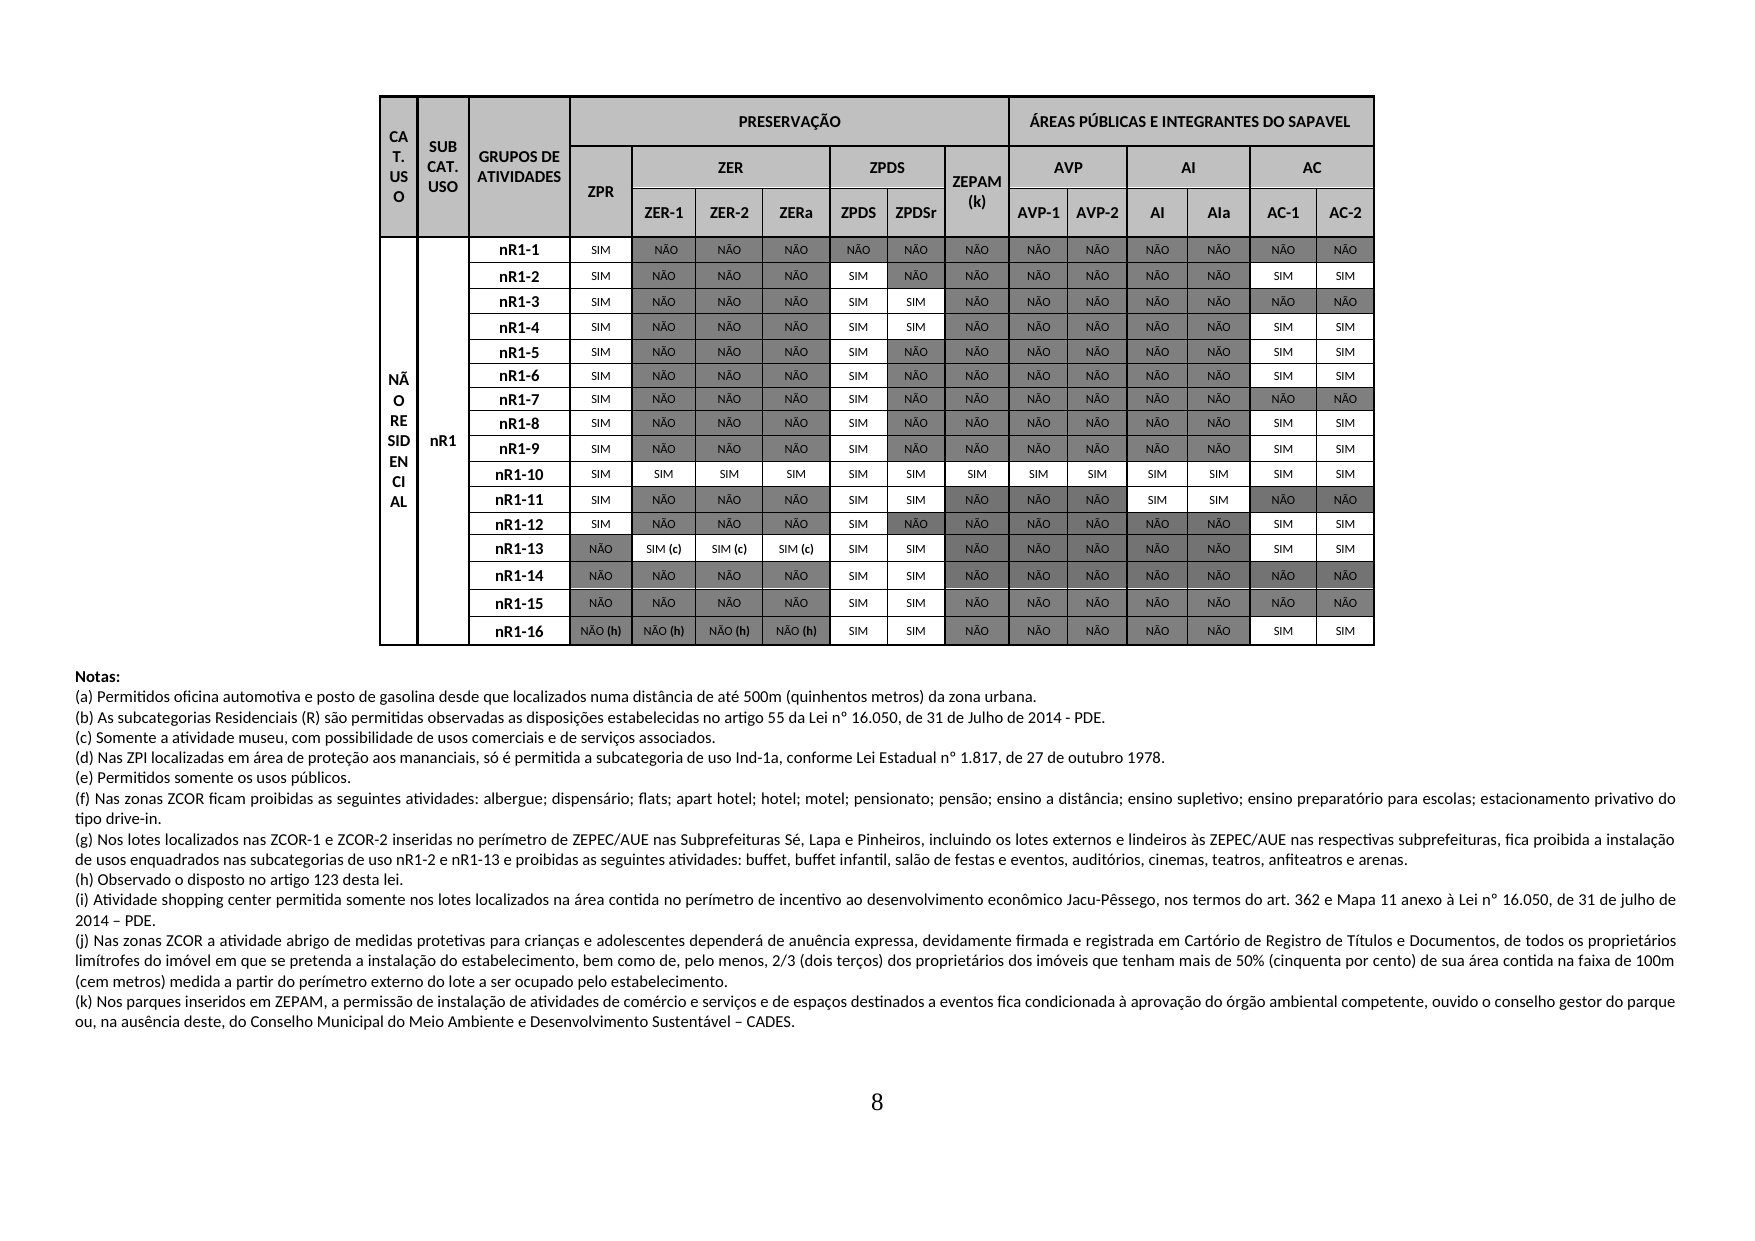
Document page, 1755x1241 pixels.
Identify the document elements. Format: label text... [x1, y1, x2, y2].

table_cell NÃO [1010, 436, 1067, 461]
table_cell SIM [1251, 436, 1316, 461]
table_cell NÃO [633, 487, 695, 512]
table_cell SIM [831, 411, 887, 435]
table_cell NÃO [888, 411, 944, 435]
table_cell SIM [571, 513, 631, 534]
table_cell NÃO [1128, 590, 1187, 616]
table_cell NÃO [946, 513, 1008, 534]
table_cell NÃO [888, 388, 944, 410]
table_cell NÃO [1128, 535, 1187, 561]
table_cell SIM [1317, 436, 1373, 461]
table_cell NÃO [633, 314, 695, 339]
table_cell NÃO [946, 590, 1008, 616]
table_cell NÃO [1068, 364, 1126, 387]
table_cell NÃO [946, 388, 1008, 410]
table_cell SIM [1251, 535, 1316, 561]
table_cell NÃO [763, 238, 829, 262]
table_cell SIM [1188, 462, 1249, 486]
table_cell SIM [1317, 364, 1373, 387]
table_cell NÃO [1128, 289, 1187, 313]
table_cell NÃO [1317, 289, 1373, 313]
table_cell NÃO [1010, 263, 1067, 288]
table_cell AI [1128, 147, 1249, 187]
table_cell NÃO [1317, 590, 1373, 616]
table_cell NÃO [1128, 617, 1187, 644]
table_cell SIM [831, 462, 887, 486]
table_cell SIM [696, 462, 762, 486]
table_cell ZPDSr [888, 189, 944, 236]
table_cell NÃO [1317, 562, 1373, 588]
table_cell NÃO [1188, 314, 1249, 339]
table_cell SIM [571, 487, 631, 512]
table_cell NÃO RESIDENCIAL [381, 238, 416, 644]
table_cell NÃO [763, 364, 829, 387]
table_cell SIM [888, 590, 944, 616]
table_cell ZEPAM (k) [946, 147, 1008, 236]
table_cell NÃO [1188, 340, 1249, 363]
table_cell SIM [831, 289, 887, 313]
table_cell NÃO [763, 487, 829, 512]
table_cell NÃO [763, 513, 829, 534]
table_cell NÃO [696, 388, 762, 410]
table_cell NÃO [633, 263, 695, 288]
table_cell NÃO [1251, 289, 1316, 313]
table_cell NÃO [1128, 364, 1187, 387]
table_cell NÃO [946, 263, 1008, 288]
table_cell nR1-5 [470, 340, 569, 363]
table_cell NÃO (h) [696, 617, 762, 644]
table_cell NÃO [1010, 411, 1067, 435]
table_cell NÃO [1068, 513, 1126, 534]
table_cell NÃO (h) [633, 617, 695, 644]
table_cell SIM [888, 487, 944, 512]
table_cell nR1-2 [470, 263, 569, 288]
table_cell SIM [831, 364, 887, 387]
table_cell SIM [1068, 462, 1126, 486]
text Notas: [75, 666, 1679, 687]
table_cell NÃO [1068, 388, 1126, 410]
table_cell NÃO [1010, 562, 1067, 588]
table_cell NÃO [1068, 617, 1126, 644]
table_cell NÃO [946, 289, 1008, 313]
table_cell AC-1 [1251, 189, 1316, 236]
table_cell NÃO [1010, 289, 1067, 313]
table_cell SIM [888, 314, 944, 339]
table_cell NÃO [571, 590, 631, 616]
table_cell NÃO [1188, 263, 1249, 288]
table_cell SIM [1251, 263, 1316, 288]
table_cell NÃO [1128, 411, 1187, 435]
table_cell NÃO [1068, 590, 1126, 616]
table_cell NÃO [633, 340, 695, 363]
table_cell SIM [831, 617, 887, 644]
table_cell NÃO [1128, 388, 1187, 410]
table_cell NÃO [1188, 535, 1249, 561]
table_cell SIM [1317, 263, 1373, 288]
table_cell SIM [1317, 617, 1373, 644]
table_cell nR1 [419, 238, 468, 644]
table_cell ZERa [763, 189, 829, 236]
table_cell NÃO [1068, 263, 1126, 288]
table_cell ZER-2 [696, 189, 762, 236]
table_cell NÃO [1128, 436, 1187, 461]
table_cell NÃO [1188, 562, 1249, 588]
table_cell NÃO [633, 289, 695, 313]
table_cell AVP-1 [1010, 189, 1067, 236]
table_cell NÃO [1188, 411, 1249, 435]
text (h) Observado o disposto no artigo 123 desta lei. [75, 869, 1679, 890]
text (j) Nas zonas ZCOR a atividade abrigo de medidas protetivas para crianças e adolescentes dependerá de anuência expressa, devidamente firmada e registrada em Cartório de Registro de Títulos e Documentos, de todos os proprietários limítrofes do imóvel em que se pretenda a instalação do estabelecimento, bem como de, pelo menos, 2/3 (dois terços) dos proprietários dos imóveis que tenham mais de 50% (cinquenta por cento) de sua área contida na faixa de 100m (cem metros) medida a partir do perímetro externo do lote a ser ocupado pelo estabelecimento. [75, 930, 1679, 991]
table_cell NÃO [571, 562, 631, 588]
table_cell SIM [571, 388, 631, 410]
table_cell NÃO [888, 238, 944, 262]
table_cell NÃO (h) [571, 617, 631, 644]
table_cell NÃO [696, 590, 762, 616]
table_cell NÃO (h) [763, 617, 829, 644]
table_cell NÃO [1188, 590, 1249, 616]
table_cell NÃO [1188, 436, 1249, 461]
text (b) As subcategorias Residenciais (R) são permitidas observadas as disposições estabelecidas no artigo 55 da Lei nº 16.050, de 31 de Julho de 2014 - PDE. [75, 707, 1679, 727]
table_cell SIM [571, 411, 631, 435]
table_cell NÃO [571, 535, 631, 561]
table_cell NÃO [1068, 289, 1126, 313]
table_cell SIM [763, 462, 829, 486]
table_cell NÃO [946, 487, 1008, 512]
table_cell NÃO [1010, 617, 1067, 644]
table_cell SIM (c) [763, 535, 829, 561]
table_cell SIM [1317, 340, 1373, 363]
table_cell NÃO [763, 340, 829, 363]
table_cell AC [1251, 147, 1373, 187]
table_cell AVP-2 [1068, 189, 1126, 236]
table_cell NÃO [831, 238, 887, 262]
table_cell NÃO [1188, 617, 1249, 644]
table_cell nR1-16 [470, 617, 569, 644]
table_cell NÃO [1128, 314, 1187, 339]
table_cell NÃO [696, 314, 762, 339]
table_cell NÃO [633, 388, 695, 410]
table_cell NÃO [763, 562, 829, 588]
table_cell SIM [1251, 340, 1316, 363]
table_cell NÃO [1010, 513, 1067, 534]
table_cell SIM [1128, 487, 1187, 512]
table_cell NÃO [1128, 340, 1187, 363]
table_cell SIM [1317, 462, 1373, 486]
table_cell ZPDS [831, 147, 944, 187]
table_cell NÃO [763, 411, 829, 435]
table_cell SIM [831, 562, 887, 588]
table_cell NÃO [1068, 314, 1126, 339]
table_cell NÃO [1128, 238, 1187, 262]
table_cell NÃO [696, 364, 762, 387]
table_cell SIM [1251, 411, 1316, 435]
table_cell NÃO [1188, 238, 1249, 262]
table_cell NÃO [888, 513, 944, 534]
table_cell nR1-1 [470, 238, 569, 262]
table_header PRESERVAÇÃO [571, 98, 1008, 145]
table_cell NÃO [696, 562, 762, 588]
table_cell NÃO [633, 411, 695, 435]
table_cell NÃO [946, 562, 1008, 588]
table_cell SIM [1317, 411, 1373, 435]
table_cell NÃO [888, 364, 944, 387]
table_cell NÃO [946, 411, 1008, 435]
table_cell SIM [571, 238, 631, 262]
table_cell nR1-3 [470, 289, 569, 313]
table_cell NÃO [1010, 590, 1067, 616]
table_cell nR1-9 [470, 436, 569, 461]
table_cell NÃO [696, 340, 762, 363]
table_cell NÃO [1317, 487, 1373, 512]
table_cell NÃO [946, 314, 1008, 339]
table_cell SIM [831, 513, 887, 534]
table_header CAT. USO [381, 98, 416, 236]
table_cell SIM [1251, 364, 1316, 387]
table_cell NÃO [633, 513, 695, 534]
table_cell NÃO [946, 617, 1008, 644]
table_cell NÃO [1068, 238, 1126, 262]
table_cell NÃO [1010, 238, 1067, 262]
table_cell NÃO [633, 436, 695, 461]
text (c) Somente a atividade museu, com possibilidade de usos comerciais e de serviços associados. [75, 727, 1679, 747]
table_cell SIM [888, 462, 944, 486]
table_cell NÃO [696, 411, 762, 435]
table_cell NÃO [633, 590, 695, 616]
table_cell NÃO [696, 513, 762, 534]
table_cell nR1-11 [470, 487, 569, 512]
table_cell NÃO [1128, 562, 1187, 588]
table_cell NÃO [946, 364, 1008, 387]
text (k) Nos parques inseridos em ZEPAM, a permissão de instalação de atividades de comércio e serviços e de espaços destinados a eventos fica condicionada à aprovação do órgão ambiental competente, ouvido o conselho gestor do parque ou, na ausência deste, do Conselho Municipal do Meio Ambiente e Desenvolvimento Sustentável – CADES. [75, 991, 1679, 1032]
text (a) Permitidos oficina automotiva e posto de gasolina desde que localizados numa distância de até 500m (quinhentos metros) da zona urbana. [75, 687, 1679, 707]
table_cell NÃO [1068, 411, 1126, 435]
table_cell SIM [571, 314, 631, 339]
table_cell nR1-13 [470, 535, 569, 561]
table_header GRUPOS DE ATIVIDADES [470, 98, 569, 236]
table_cell SIM [1251, 462, 1316, 486]
table_cell ZER [633, 147, 829, 187]
table_cell SIM [571, 436, 631, 461]
table_cell NÃO [1010, 314, 1067, 339]
table_cell SIM [888, 562, 944, 588]
table_cell SIM [831, 436, 887, 461]
table_cell NÃO [1010, 487, 1067, 512]
table_cell nR1-14 [470, 562, 569, 588]
table_cell SIM [1251, 314, 1316, 339]
table_cell NÃO [1068, 436, 1126, 461]
table_cell NÃO [888, 263, 944, 288]
text (i) Atividade shopping center permitida somente nos lotes localizados na área contida no perímetro de incentivo ao desenvolvimento econômico Jacu-Pêssego, nos termos do art. 362 e Mapa 11 anexo à Lei nº 16.050, de 31 de julho de 2014 – PDE. [75, 890, 1679, 930]
table_cell NÃO [1251, 562, 1316, 588]
table_cell NÃO [946, 535, 1008, 561]
table_cell SIM [1251, 617, 1316, 644]
table_cell NÃO [946, 340, 1008, 363]
table_cell NÃO [1188, 513, 1249, 534]
table_cell nR1-8 [470, 411, 569, 435]
table_cell NÃO [633, 562, 695, 588]
table_cell nR1-4 [470, 314, 569, 339]
table_cell NÃO [1128, 513, 1187, 534]
table_cell NÃO [946, 238, 1008, 262]
table_cell NÃO [763, 436, 829, 461]
table_cell SIM [1317, 535, 1373, 561]
table_cell NÃO [696, 263, 762, 288]
table_cell SIM [888, 535, 944, 561]
table_cell NÃO [696, 238, 762, 262]
table_cell NÃO [696, 289, 762, 313]
table_cell SIM [831, 340, 887, 363]
table_cell NÃO [1128, 263, 1187, 288]
table_cell NÃO [763, 590, 829, 616]
table_cell NÃO [1188, 388, 1249, 410]
table_cell SIM [831, 535, 887, 561]
table_cell SIM [831, 263, 887, 288]
table_cell ZER-1 [633, 189, 695, 236]
table_cell SIM (c) [696, 535, 762, 561]
text (d) Nas ZPI localizadas em área de proteção aos mananciais, só é permitida a subcategoria de uso Ind-1a, conforme Lei Estadual nº 1.817, de 27 de outubro 1978. [75, 747, 1679, 768]
table_cell NÃO [696, 436, 762, 461]
table_cell NÃO [763, 263, 829, 288]
table_cell SIM [831, 314, 887, 339]
table_cell ZPR [571, 147, 631, 236]
table_cell NÃO [888, 340, 944, 363]
table_cell SIM [888, 289, 944, 313]
table_cell SIM [571, 289, 631, 313]
table_cell NÃO [633, 238, 695, 262]
table_cell NÃO [946, 436, 1008, 461]
table_cell SIM [946, 462, 1008, 486]
table_cell SIM [831, 590, 887, 616]
table_cell NÃO [1188, 289, 1249, 313]
table_cell NÃO [1010, 364, 1067, 387]
table_cell ZPDS [831, 189, 887, 236]
table_header ÁREAS PÚBLICAS E INTEGRANTES DO SAPAVEL [1010, 98, 1373, 145]
table_cell NÃO [1251, 487, 1316, 512]
table_cell NÃO [1251, 590, 1316, 616]
table_cell NÃO [1068, 562, 1126, 588]
table_cell NÃO [1317, 388, 1373, 410]
table_cell SIM [633, 462, 695, 486]
table_header SUBCAT. USO [419, 98, 468, 236]
table_cell NÃO [1251, 238, 1316, 262]
table_cell NÃO [1010, 388, 1067, 410]
table_cell SIM [831, 388, 887, 410]
table_cell SIM (c) [633, 535, 695, 561]
table_cell AVP [1010, 147, 1126, 187]
table_cell SIM [571, 263, 631, 288]
table_cell NÃO [1251, 388, 1316, 410]
table_cell SIM [571, 462, 631, 486]
table_cell NÃO [1068, 535, 1126, 561]
table_cell SIM [571, 364, 631, 387]
table_cell NÃO [763, 388, 829, 410]
table_cell NÃO [1317, 238, 1373, 262]
table_cell NÃO [1010, 340, 1067, 363]
table_cell NÃO [763, 314, 829, 339]
table_cell NÃO [1188, 364, 1249, 387]
table_cell SIM [888, 617, 944, 644]
table_cell NÃO [1010, 535, 1067, 561]
table_cell SIM [571, 340, 631, 363]
table_cell NÃO [763, 289, 829, 313]
text (f) Nas zonas ZCOR ficam proibidas as seguintes atividades: albergue; dispensário; flats; apart hotel; hotel; motel; pensionato; pensão; ensino a distância; ensino supletivo; ensino preparatório para escolas; estacionamento privativo do tipo drive-in. [75, 788, 1679, 829]
table_cell nR1-7 [470, 388, 569, 410]
table_cell nR1-15 [470, 590, 569, 616]
table_cell SIM [1317, 513, 1373, 534]
table_cell NÃO [1068, 487, 1126, 512]
table_cell nR1-10 [470, 462, 569, 486]
table_cell NÃO [1068, 340, 1126, 363]
text (g) Nos lotes localizados nas ZCOR-1 e ZCOR-2 inseridas no perímetro de ZEPEC/AUE nas Subprefeituras Sé, Lapa e Pinheiros, incluindo os lotes externos e lindeiros às ZEPEC/AUE nas respectivas subprefeituras, fica proibida a instalação de usos enquadrados nas subcategorias de uso nR1-2 e nR1-13 e proibidas as seguintes atividades: buffet, buffet infantil, salão de festas e eventos, auditórios, cinemas, teatros, anfiteatros e arenas. [75, 829, 1679, 869]
text (e) Permitidos somente os usos públicos. [75, 768, 1679, 788]
table_cell SIM [1128, 462, 1187, 486]
table_cell nR1-6 [470, 364, 569, 387]
table_cell SIM [1317, 314, 1373, 339]
table_cell AIa [1188, 189, 1249, 236]
table_cell SIM [1188, 487, 1249, 512]
table_cell SIM [1010, 462, 1067, 486]
table_cell NÃO [696, 487, 762, 512]
table_cell NÃO [888, 436, 944, 461]
table_cell AI [1128, 189, 1187, 236]
table_cell SIM [1251, 513, 1316, 534]
table_cell NÃO [633, 364, 695, 387]
table_cell AC-2 [1317, 189, 1373, 236]
table_cell SIM [831, 487, 887, 512]
table_cell nR1-12 [470, 513, 569, 534]
